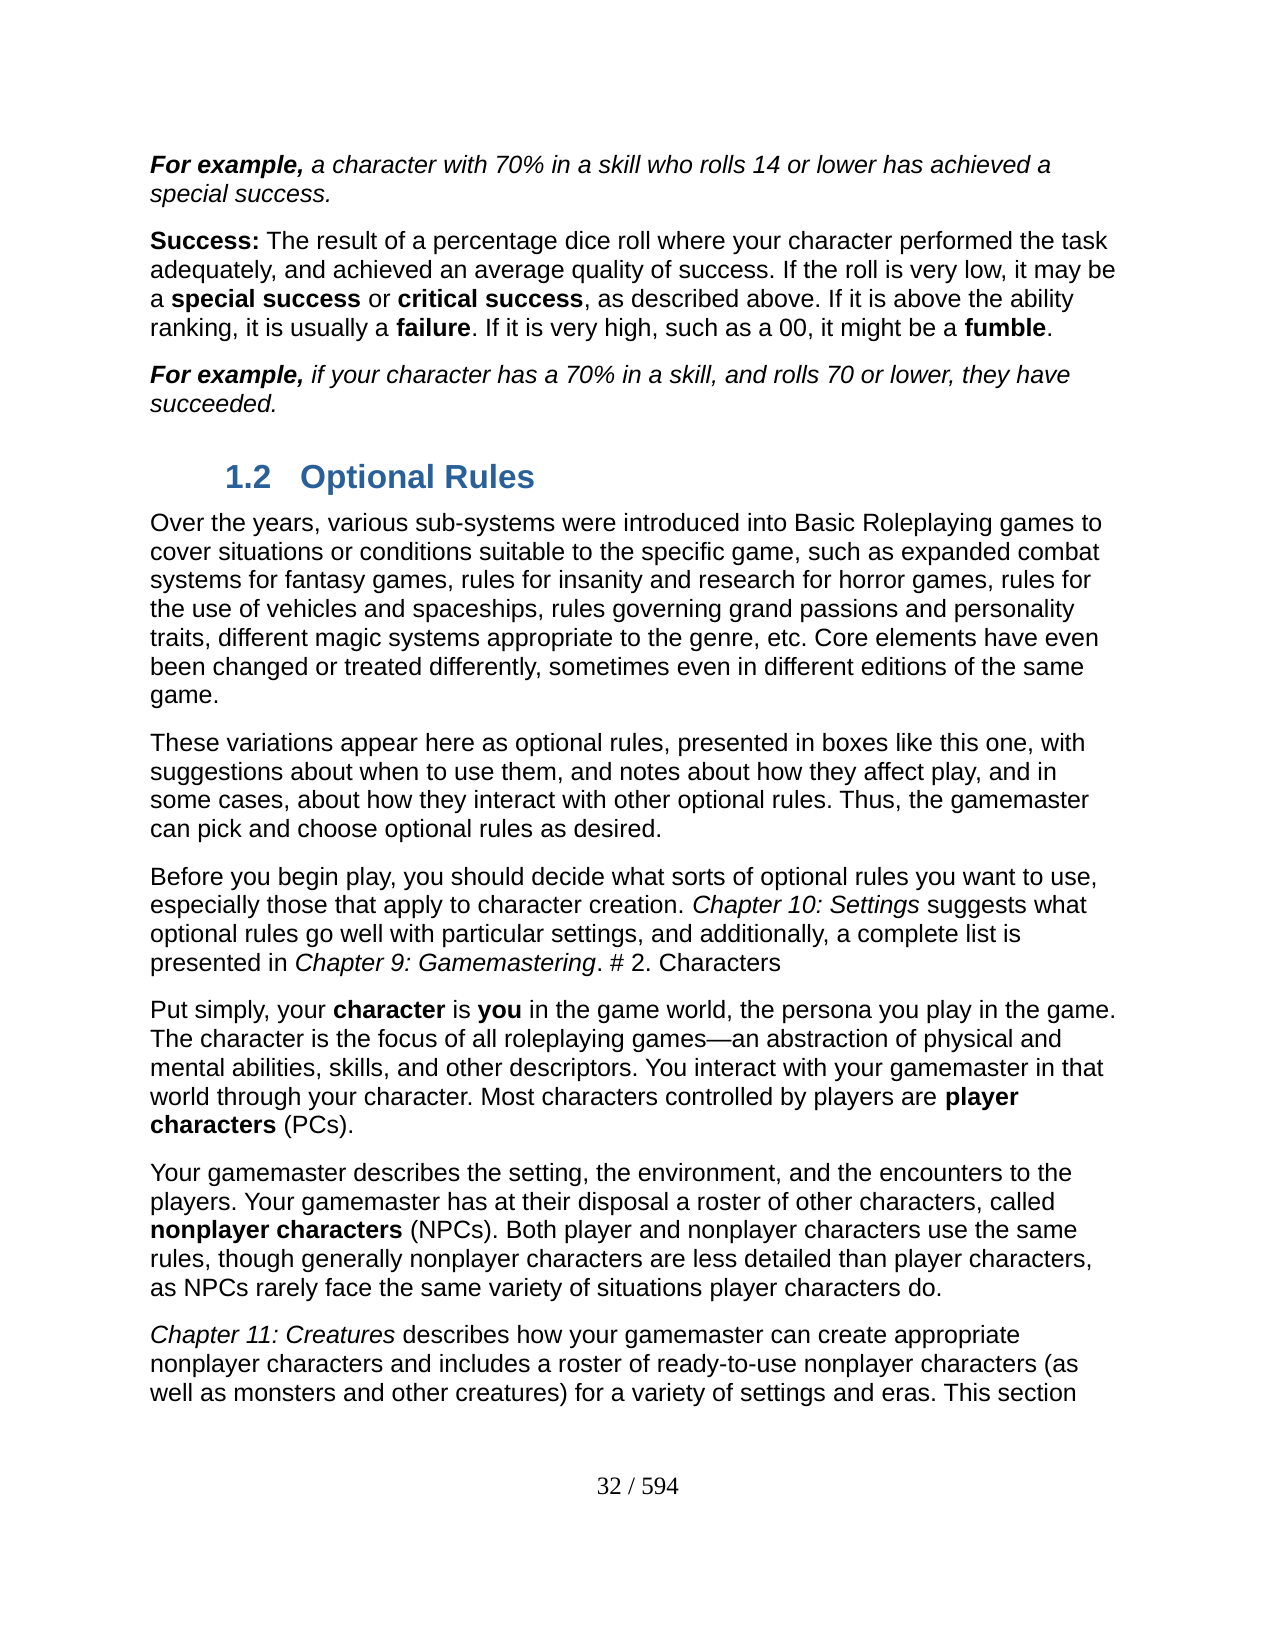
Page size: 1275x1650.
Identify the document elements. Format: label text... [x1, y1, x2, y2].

text Put simply, your character is you in the game world, the persona you play in the game. The character is the focus of all roleplaying games—an abstraction of physical and mental abilities, skills, and other descriptors. You interact with your gamemaster in that world through your character. Most characters controlled by players are player characters (PCs). [150, 996, 1125, 1139]
text Chapter 11: Creatures describes how your gamemaster can create appropriate nonplayer characters and includes a roster of ready-to-use nonplayer characters (as well as monsters and other creatures) for a variety of settings and eras. This section [150, 1321, 1125, 1407]
text For example, a character with 70% in a skill who rolls 14 or lower has achieved a special success. [150, 150, 1125, 207]
subtitle Optional Rules [225, 457, 1125, 496]
text Before you begin play, you should decide what sorts of optional rules you want to use, especially those that apply to character creation. Chapter 10: Settings suggests what optional rules go well with particular settings, and additionally, a complete list is presented in Chapter 9: Gamemastering. # 2. Characters [150, 862, 1125, 977]
text For example, if your character has a 70% in a skill, and rolls 70 or lower, they have succeeded. [150, 360, 1125, 417]
text Your gamemaster describes the setting, the environment, and the encounters to the players. Your gamemaster has at their disposal a roster of other characters, called nonplayer characters (NPCs). Both player and nonplayer characters use the same rules, though generally nonplayer characters are less detailed than player characters, as NPCs rarely face the same variety of situations player characters do. [150, 1158, 1125, 1302]
text These variations appear here as optional rules, presented in boxes like this one, with suggestions about when to use them, and notes about how they affect play, and in some cases, about how they interact with other optional rules. Thus, the gamemaster can pick and choose optional rules as desired. [150, 728, 1125, 843]
text Success: The result of a percentage dice roll where your character performed the task adequately, and achieved an average quality of success. If the roll is very low, it may be a special success or critical success, as described above. If it is above the ability ranking, it is usually a failure. If it is very high, such as a 00, it might be a fumble. [150, 226, 1125, 341]
text Over the years, various sub-systems were introduced into Basic Roleplaying games to cover situations or conditions suitable to the specific game, such as expanded combat systems for fantasy games, rules for insanity and research for horror games, rules for the use of vehicles and spaceships, rules governing grand passions and personality traits, different magic systems appropriate to the genre, etc. Core elements have even been changed or treated differently, sometimes even in different editions of the same game. [150, 508, 1125, 709]
